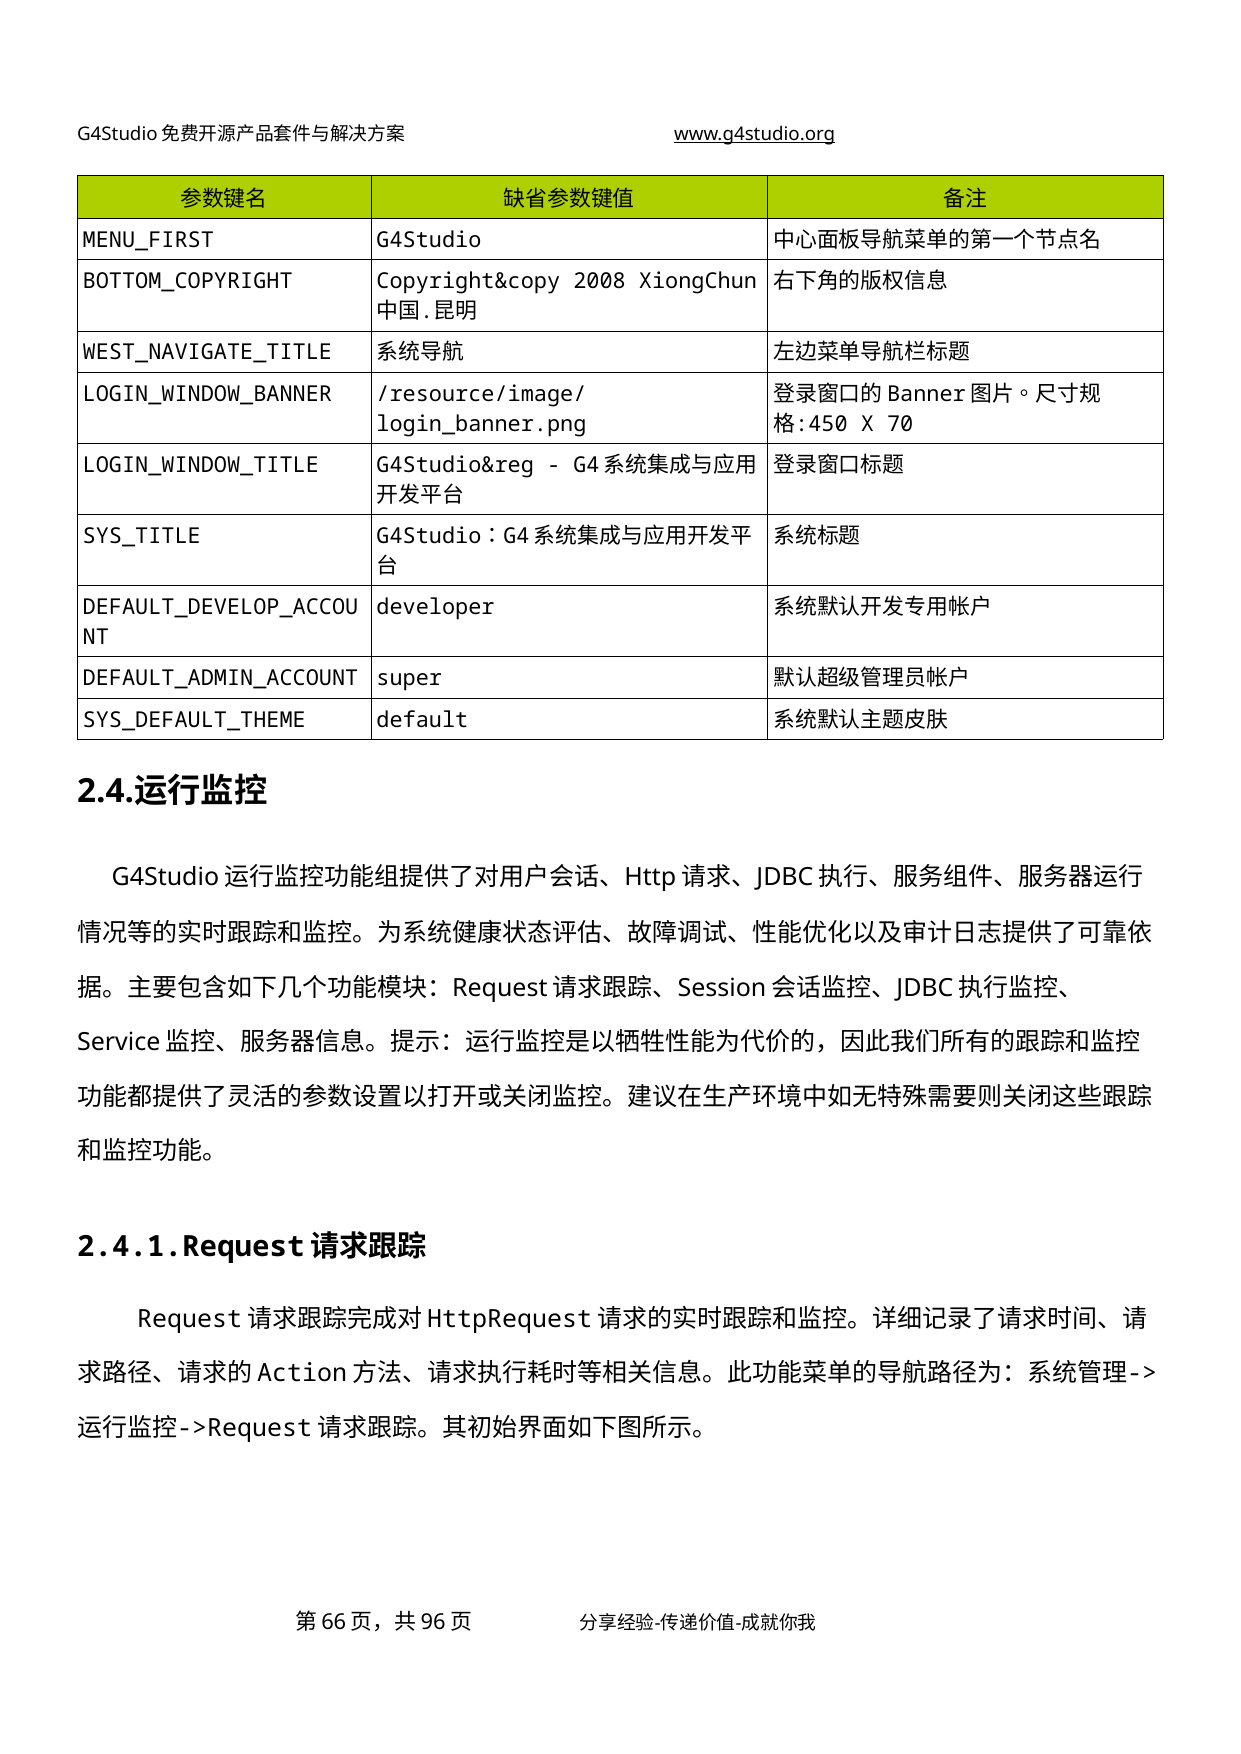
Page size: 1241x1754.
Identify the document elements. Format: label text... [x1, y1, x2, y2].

table_cell DEFAULT_ADMIN_ACCOUNT [78, 657, 371, 698]
table_cell LOGIN_WINDOW_TITLE [78, 444, 371, 514]
table_header 缺省参数键值 [372, 176, 767, 218]
table_cell 系统标题 [768, 515, 1163, 585]
table_cell Copyright&copy 2008 XiongChun 中国.昆明 [372, 260, 767, 331]
text G4Studio运行监控功能组提供了对用户会话、Http请求、JDBC执行、服务组件、服务器运行情况等的实时跟踪和监控。为系统健康状态评估、故障调试、性能优化以及审计日志提供了可靠依据。主要包含如下几个功能模块：Request请求跟踪、Session会话监控、JDBC执行监控、Service监控、服务器信息。提示：运行监控是以牺牲性能为代价的，因此我们所有的跟踪和监控功能都提供了灵活的参数设置以打开或关闭监控。建议在生产环境中如无特殊需要则关闭这些跟踪和监控功能。 [77, 849, 1163, 1167]
table_cell G4Studio [372, 219, 767, 259]
table_cell SYS_DEFAULT_THEME [78, 699, 371, 739]
table_cell 左边菜单导航栏标题 [768, 332, 1163, 372]
table_cell G4Studio&reg - G4系统集成与应用开发平台 [372, 444, 767, 514]
subtitle 2.4.1.Request请求跟踪 [77, 1222, 1163, 1265]
subtitle 2.4.运行监控 [77, 764, 1163, 813]
table_cell 系统默认主题皮肤 [768, 699, 1163, 739]
table_cell /resource/image/login_banner.png [372, 373, 767, 443]
table_cell default [372, 699, 767, 739]
table_cell BOTTOM_COPYRIGHT [78, 260, 371, 331]
table_cell 中心面板导航菜单的第一个节点名 [768, 219, 1163, 259]
table_cell 右下角的版权信息 [768, 260, 1163, 331]
table_cell MENU_FIRST [78, 219, 371, 259]
table_cell developer [372, 586, 767, 656]
table_cell super [372, 657, 767, 698]
table_cell 登录窗口的Banner图片。尺寸规格:450 X 70 [768, 373, 1163, 443]
table_header 备注 [768, 176, 1163, 218]
table_cell WEST_NAVIGATE_TITLE [78, 332, 371, 372]
table_cell 系统默认开发专用帐户 [768, 586, 1163, 656]
text Request请求跟踪完成对HttpRequest请求的实时跟踪和监控。详细记录了请求时间、请求路径、请求的Action方法、请求执行耗时等相关信息。此功能菜单的导航路径为：系统管理->运行监控->Request请求跟踪。其初始界面如下图所示。 [77, 1298, 1163, 1443]
table_cell SYS_TITLE [78, 515, 371, 585]
table_cell 登录窗口标题 [768, 444, 1163, 514]
table_header 参数键名 [78, 176, 371, 218]
table_cell 默认超级管理员帐户 [768, 657, 1163, 698]
table_cell LOGIN_WINDOW_BANNER [78, 373, 371, 443]
table_cell 系统导航 [372, 332, 767, 372]
table_cell DEFAULT_DEVELOP_ACCOUNT [78, 586, 371, 656]
table_cell G4Studio：G4系统集成与应用开发平台 [372, 515, 767, 585]
